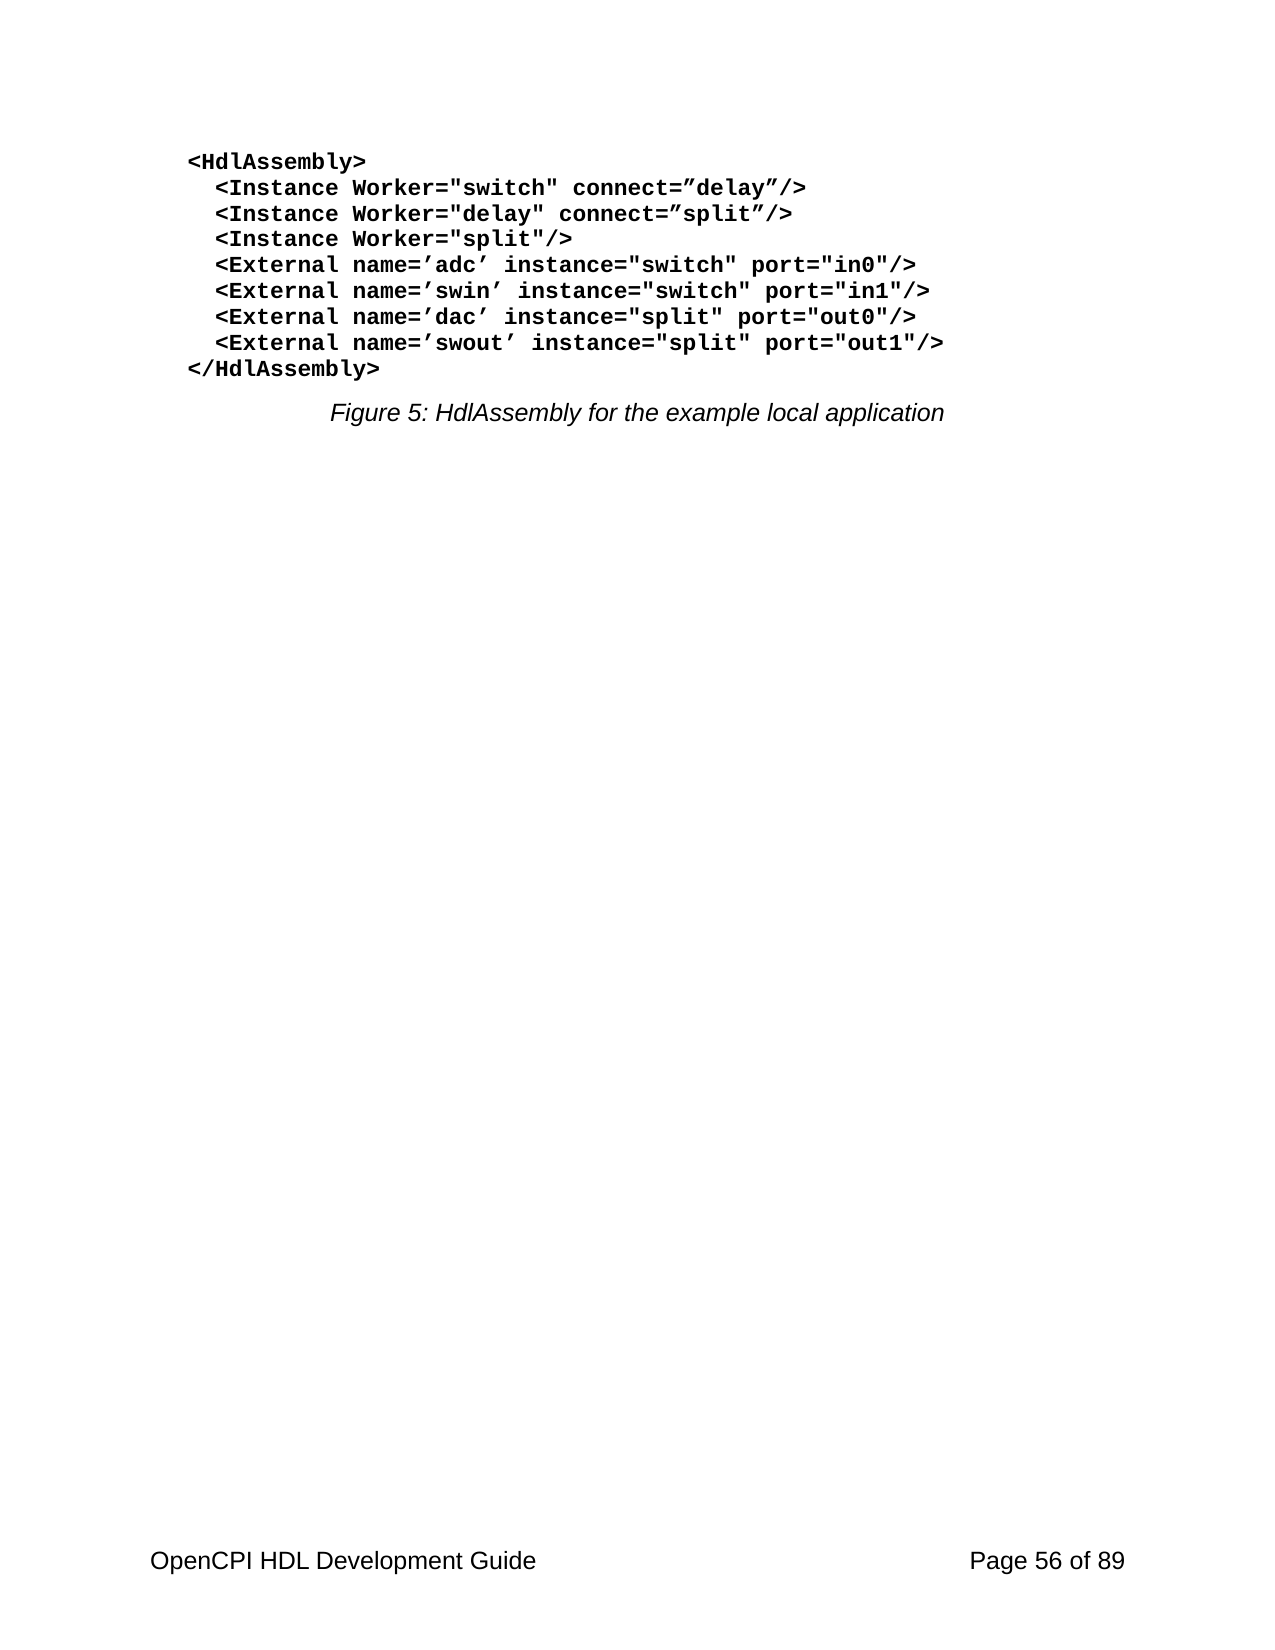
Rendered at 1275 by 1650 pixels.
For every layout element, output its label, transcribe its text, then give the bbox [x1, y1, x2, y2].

text <HdlAssembly> <Instance Worker="switch" connect=”delay”/> <Instance Worker="delay" connect=”split”/> <Instance Worker="split"/> <External name=’adc’ instance="switch" port="in0"/> <External name=’swin’ instance="switch" port="in1"/> <External name=’dac’ instance="split" port="out0"/> <External name=’swout’ instance="split" port="out1"/> </HdlAssembly> [187, 150, 1125, 383]
text Figure 5: HdlAssembly for the example local application [150, 398, 1125, 427]
